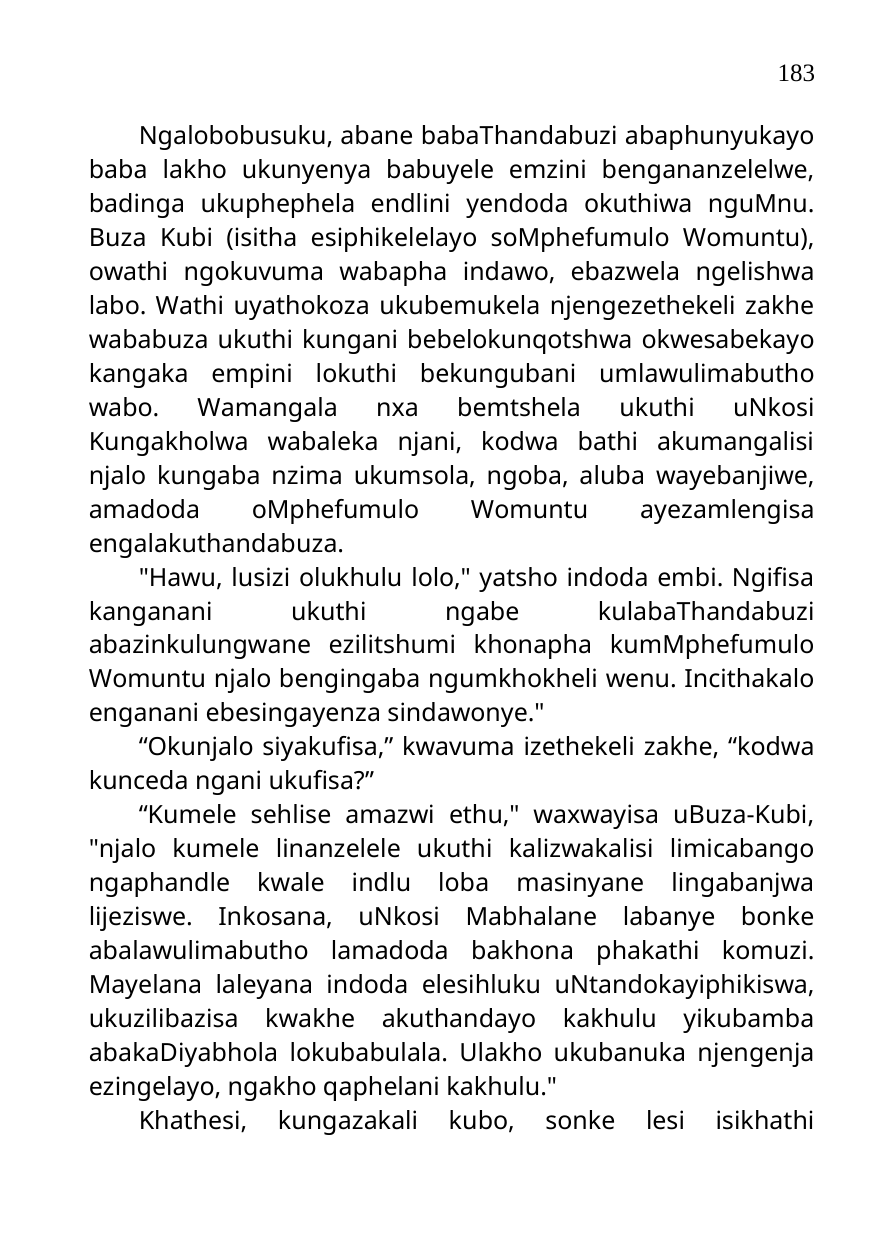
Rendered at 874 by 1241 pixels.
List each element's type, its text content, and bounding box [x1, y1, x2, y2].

text “Kumele sehlise amazwi ethu," waxwayisa uBuza-Kubi, "njalo kumele linanzelele ukuthi kalizwakalisi limicabango ngaphandle kwale indlu loba masinyane lingabanjwa lijeziswe. Inkosana, uNkosi Mabhalane labanye bonke abalawulimabutho lamadoda bakhona phakathi komuzi. Mayelana laleyana indoda elesihluku uNtandokayiphikiswa, ukuzilibazisa kwakhe akuthandayo kakhulu yikubamba abakaDiyabhola lokubabulala. Ulakho ukubanuka njengenja ezingelayo, ngakho qaphelani kakhulu." [88, 797, 815, 1103]
text Ngalobobusuku, abane babaThandabuzi abaphunyukayo baba lakho ukunyenya babuyele emzini bengananzelelwe, badinga ukuphephela endlini yendoda okuthiwa nguMnu. Buza Kubi (isitha esiphikelelayo soMphefumulo Womuntu), owathi ngokuvuma wabapha indawo, ebazwela ngelishwa labo. Wathi uyathokoza ukubemukela njengezethekeli zakhe wababuza ukuthi kungani bebelokunqotshwa okwesabekayo kangaka empini lokuthi bekungubani umlawulimabutho wabo. Wamangala nxa bemtshela ukuthi uNkosi Kungakholwa wabaleka njani, kodwa bathi akumangalisi njalo kungaba nzima ukumsola, ngoba, aluba wayebanjiwe, amadoda oMphefumulo Womuntu ayezamlengisa engalakuthandabuza. [88, 118, 815, 559]
text "Hawu, lusizi olukhulu lolo," yatsho indoda embi. Ngifisa kanganani ukuthi ngabe kulabaThandabuzi abazinkulungwane ezilitshumi khonapha kumMphefumulo Womuntu njalo bengingaba ngumkhokheli wenu. Incithakalo enganani ebesingayenza sindawonye." [88, 559, 815, 729]
text “Okunjalo siyakufisa,” kwavuma izethekeli zakhe, “kodwa kunceda ngani ukufisa?” [88, 729, 815, 797]
text Khathesi, kungazakali kubo, sonke lesi isikhathi [88, 1103, 815, 1137]
